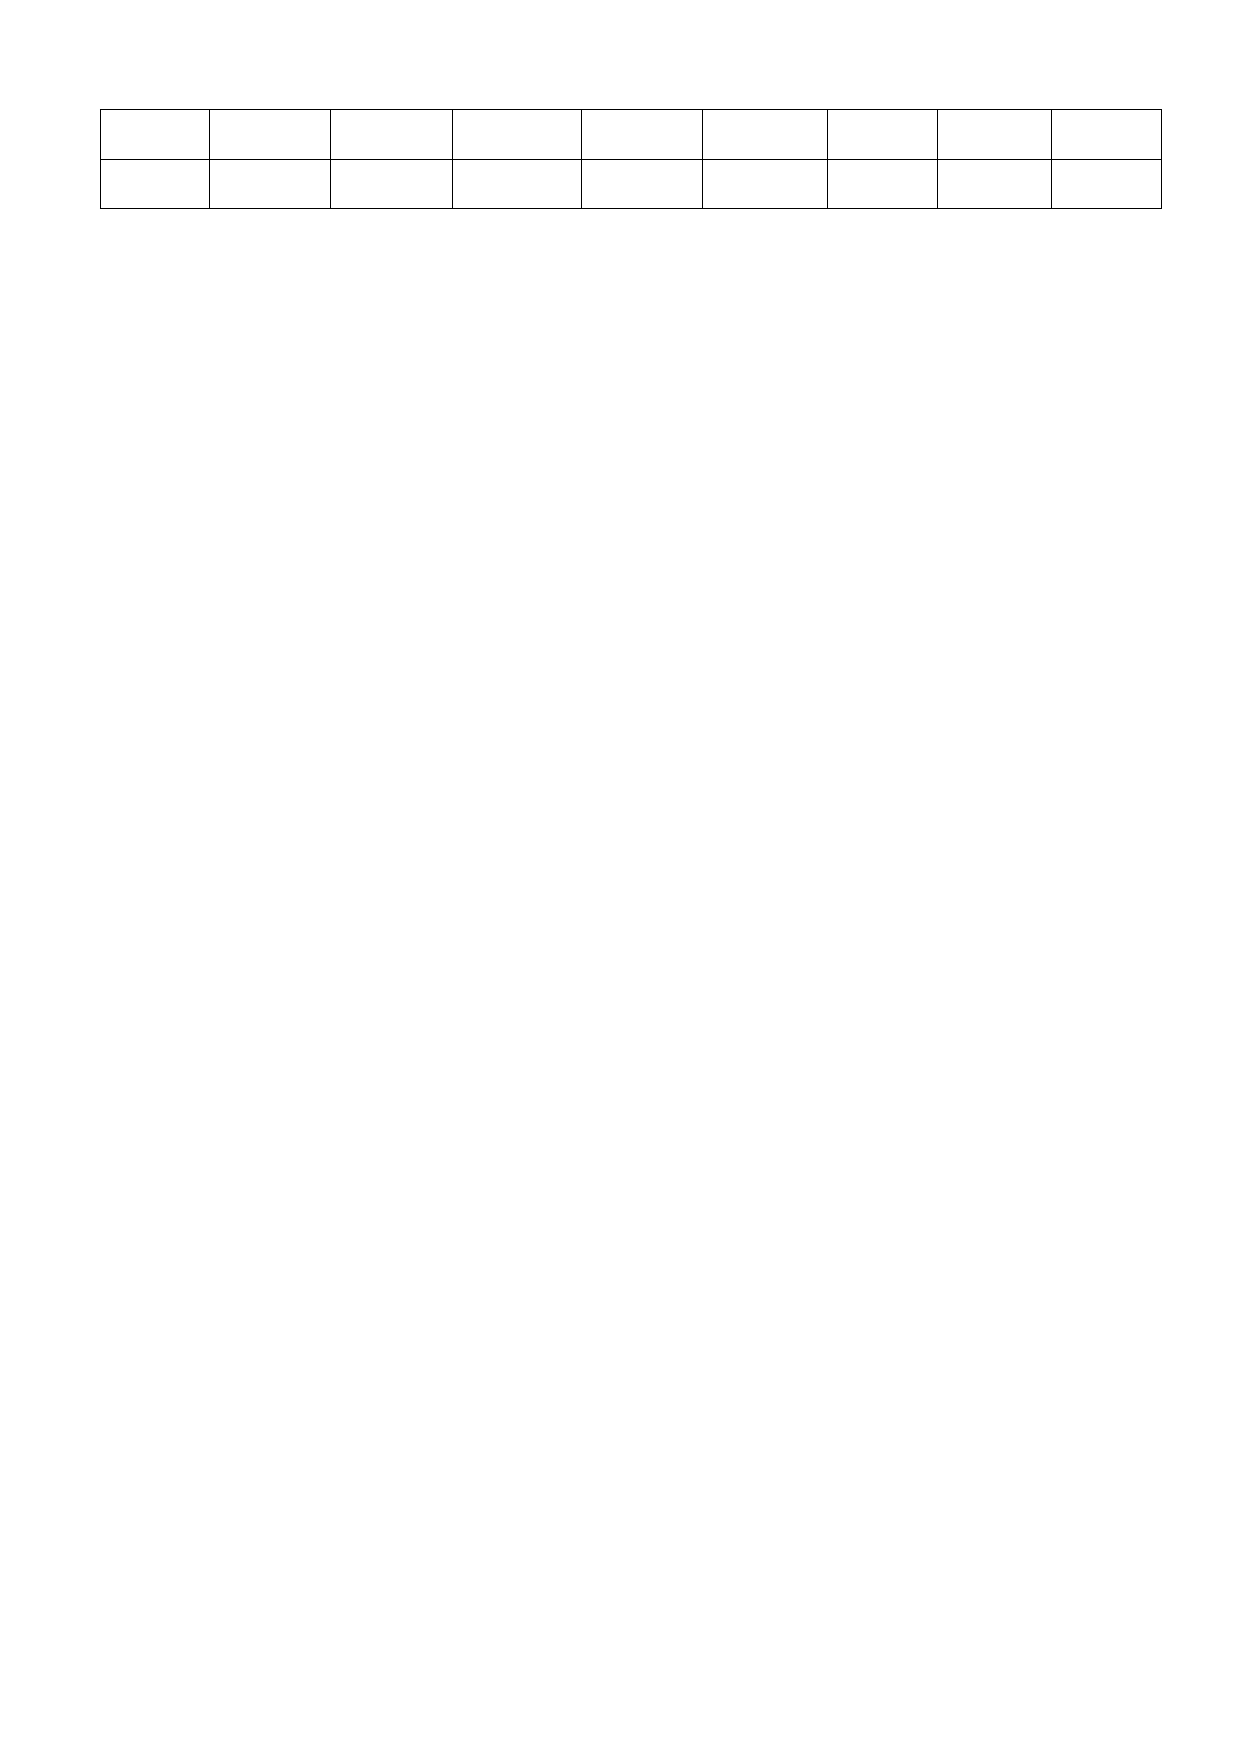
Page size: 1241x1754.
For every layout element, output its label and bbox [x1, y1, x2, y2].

table_cell [828, 110, 937, 158]
table_cell [938, 160, 1051, 208]
table_cell [1052, 160, 1161, 208]
table_cell [101, 110, 209, 158]
table_cell [703, 110, 827, 158]
table_cell [210, 110, 330, 158]
table_cell [582, 110, 702, 158]
table_cell [582, 160, 702, 208]
table_cell [828, 160, 937, 208]
table_cell [453, 160, 581, 208]
table_cell [938, 110, 1051, 158]
table_cell [331, 110, 452, 158]
table_cell [331, 160, 452, 208]
table_cell [101, 160, 209, 208]
table_cell [210, 160, 330, 208]
table_cell [1052, 110, 1161, 158]
table_cell [453, 110, 581, 158]
table_cell [703, 160, 827, 208]
